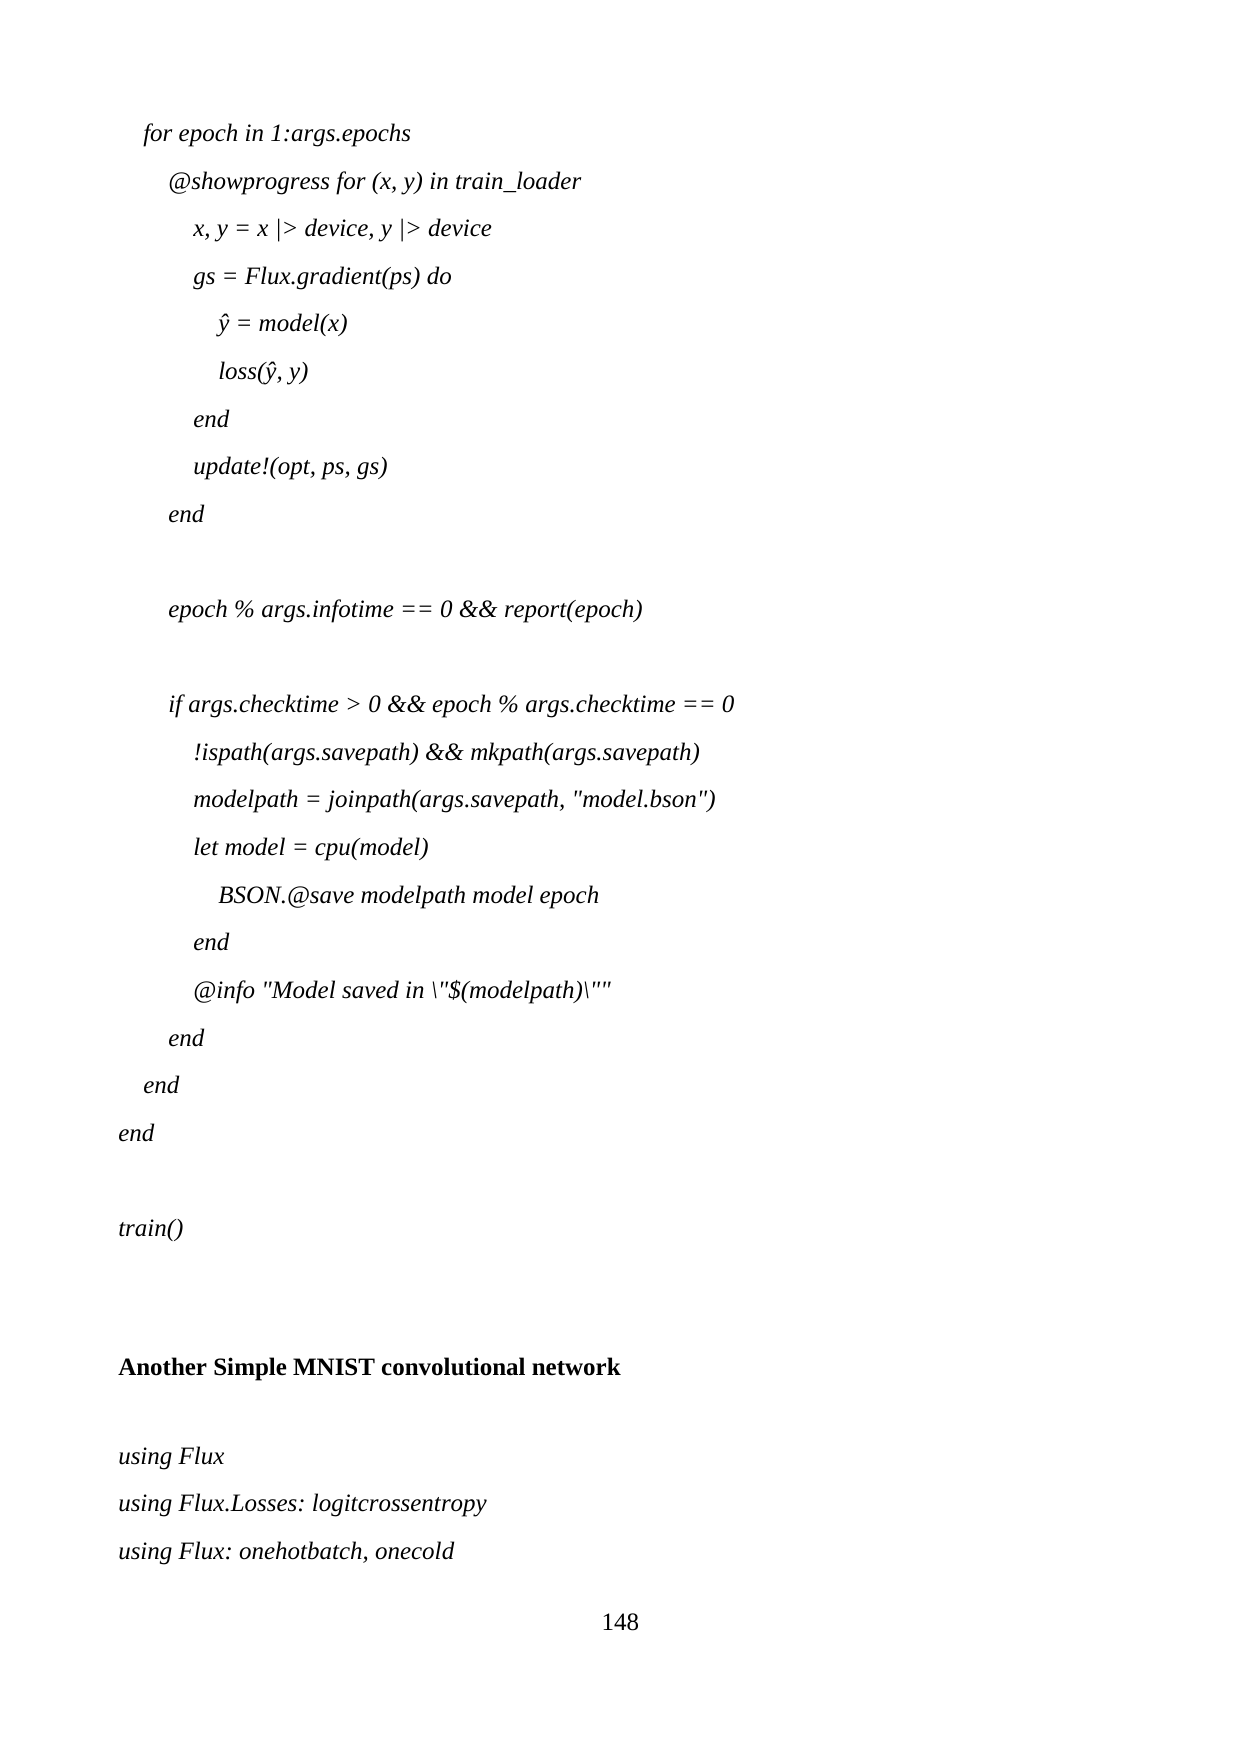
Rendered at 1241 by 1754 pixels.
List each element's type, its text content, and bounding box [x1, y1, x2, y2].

subtitle Another Simple MNIST convolutional network [118, 1352, 1122, 1381]
text BSON.@save modelpath model epoch [118, 880, 1122, 908]
text epoch % args.infotime == 0 && report(epoch) [118, 594, 1122, 623]
text if args.checktime > 0 && epoch % args.checktime == 0 [118, 689, 1122, 718]
text train() [118, 1213, 1122, 1242]
text using Flux: onehotbatch, onecold [118, 1536, 1122, 1565]
text using Flux [118, 1441, 1122, 1469]
text end [118, 1118, 1122, 1147]
text using Flux.Losses: logitcrossentropy [118, 1488, 1122, 1517]
text loss(ŷ, y) [118, 356, 1122, 385]
text gs = Flux.gradient(ps) do [118, 261, 1122, 290]
text modelpath = joinpath(args.savepath, "model.bson") [118, 784, 1122, 813]
text @showprogress for (x, y) in train_loader [118, 166, 1122, 194]
text end [118, 1070, 1122, 1099]
text !ispath(args.savepath) && mkpath(args.savepath) [118, 737, 1122, 766]
text end [118, 404, 1122, 432]
text ŷ = model(x) [118, 308, 1122, 337]
text x, y = x |> device, y |> device [118, 213, 1122, 242]
text let model = cpu(model) [118, 832, 1122, 861]
text end [118, 499, 1122, 528]
text @info "Model saved in \"$(modelpath)\"" [118, 975, 1122, 1004]
text update!(opt, ps, gs) [118, 451, 1122, 480]
text end [118, 1023, 1122, 1051]
text end [118, 927, 1122, 956]
text for epoch in 1:args.epochs [118, 118, 1122, 147]
